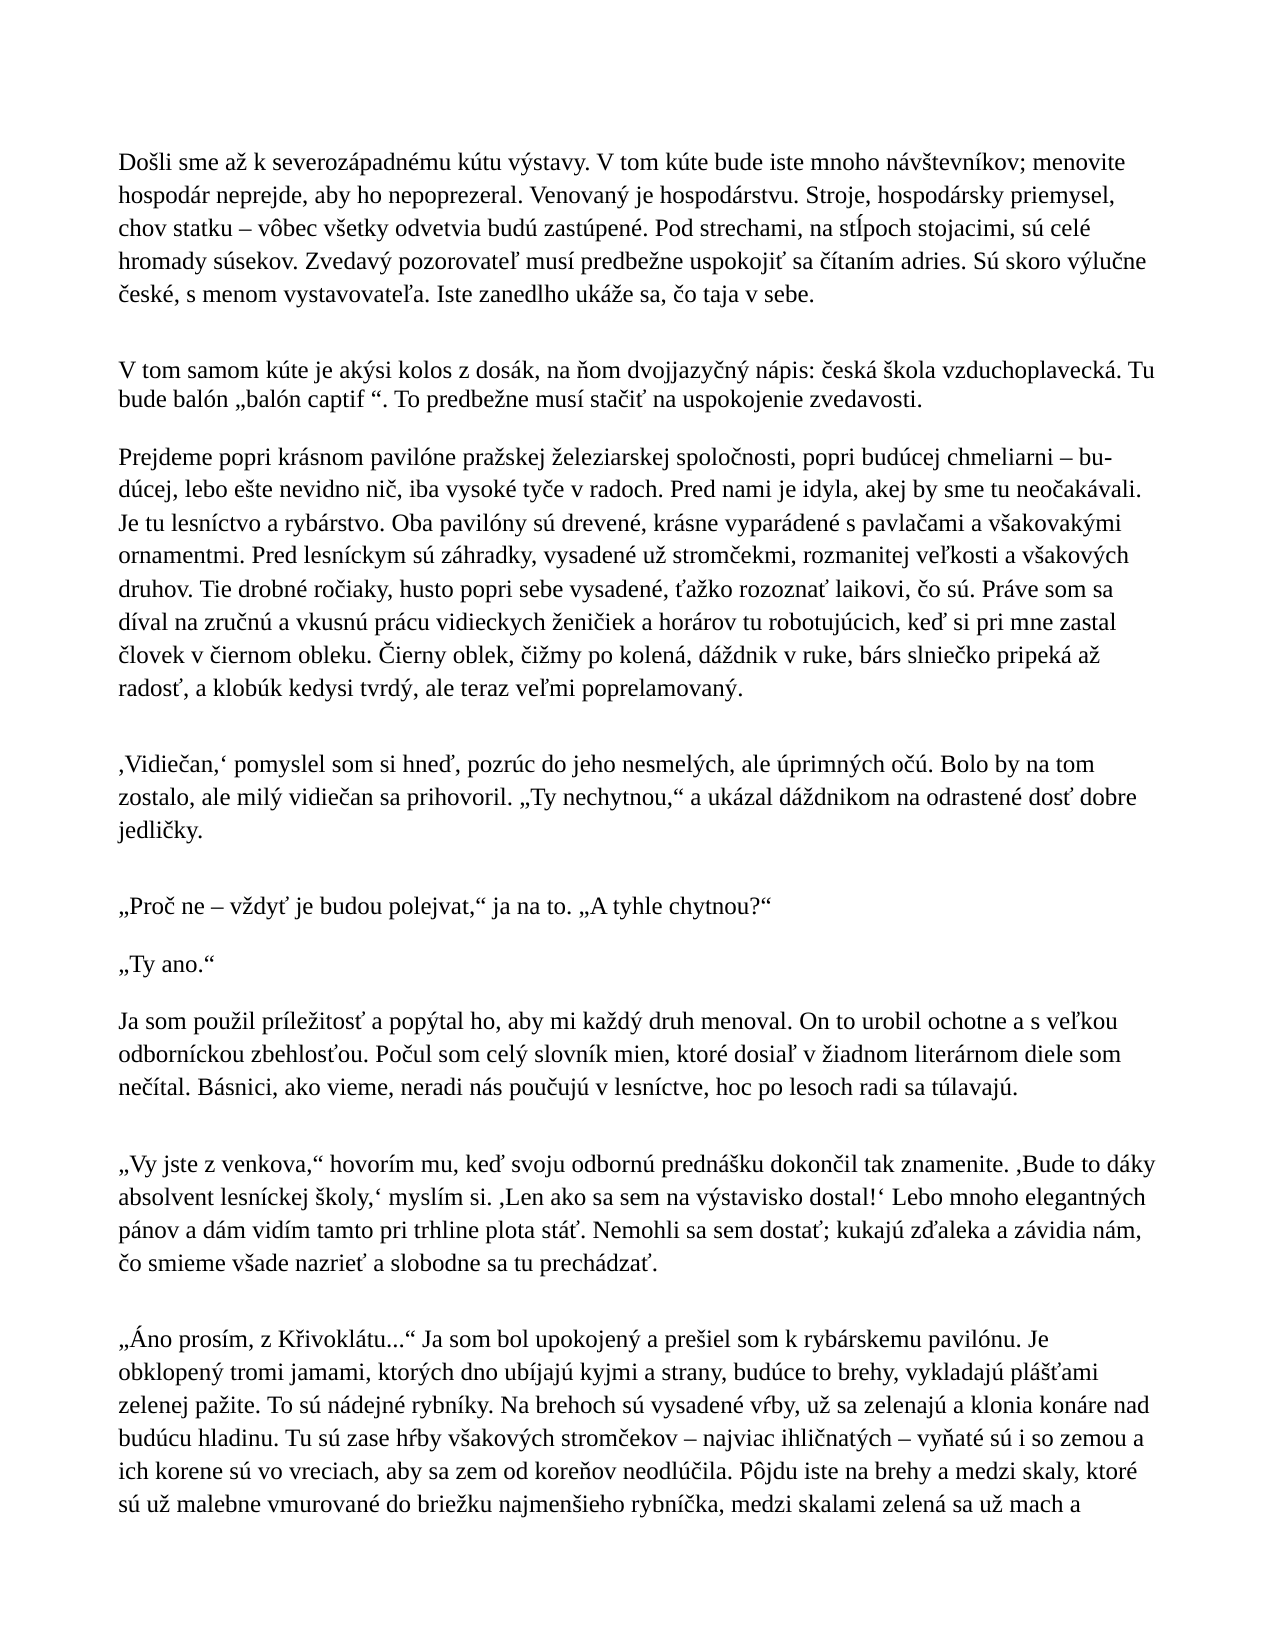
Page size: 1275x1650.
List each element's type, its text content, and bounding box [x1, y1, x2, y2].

text V tom samom kúte je akýsi kolos z dosák, na ňom dvojjazyčný nápis: česká škola vzduchoplavecká. Tu bude balón „balón captif “. To predbežne musí stačiť na uspokojenie zvedavosti. [118, 355, 1157, 413]
text „Vy jste z venkova,“ hovorím mu, keď svoju odbor­nú prednášku dokončil tak znamenite. ,Bude to dáky absolvent lesníckej školy,‘ myslím si. ,Len ako sa sem na výstavisko dostal!‘ Lebo mnoho elegantných pánov a dám vidím tamto pri trhline plota stáť. Nemohli sa sem dostať; kukajú zďaleka a závidia nám, čo smieme všade nazrieť a slobodne sa tu prechádzať. [118, 1149, 1157, 1277]
text „Ty ano.“ [118, 949, 1157, 978]
text Ja som použil príležitosť a popýtal ho, aby mi každý druh menoval. On to urobil ochotne a s veľkou od­borníckou zbehlosťou. Počul som celý slovník mien, ktoré dosiaľ v žiadnom literárnom diele som nečítal. Básnici, ako vieme, neradi nás poučujú v lesníctve, hoc po lesoch radi sa túlavajú. [118, 1006, 1157, 1101]
text „Áno prosím, z Křivoklátu...“ Ja som bol upokojený a prešiel som k rybárskemu pavilónu. Je obklopený tromi jamami, ktorých dno ubíjajú kyjmi a strany, budúce to brehy, vykladajú plášťami zelenej pažite. To sú nádejné rybníky. Na brehoch sú vysadené vŕby, už sa zelenajú a klonia konáre nad budúcu hladinu. Tu sú zase hŕby všakových stromčekov – najviac ihličnatých – vyňaté sú i so zemou a ich korene sú vo vreciach, aby sa zem od koreňov neodlúčila. Pôjdu iste na brehy a medzi skaly, ktoré sú už malebne vmurované do briežku najmen­šieho rybníčka, medzi skalami zelená sa už mach a [118, 1324, 1157, 1518]
text ,Vidiečan,‘ pomyslel som si hneď, pozrúc do jeho nesmelých, ale úprimných očú. Bolo by na tom zostalo, ale milý vidiečan sa prihovoril. „Ty nechytnou,“ a ukázal dáždnikom na odrastené dosť dobre jedličky. [118, 749, 1157, 844]
text Prejdeme popri krásnom pavilóne pražskej žele­ziarskej spoločnosti, popri budúcej chmeliarni – bu­dúcej, lebo ešte nevidno nič, iba vysoké tyče v radoch. Pred nami je idyla, akej by sme tu neočakávali. Je tu lesníctvo a rybárstvo. Oba pavilóny sú drevené, krásne vyparádené s pavlačami a všakovakými orna­mentmi. Pred lesníckym sú záhradky, vysadené už stromčekmi, rozmanitej veľkosti a všakových druhov. Tie drobné ročiaky, husto popri sebe vysadené, ťažko rozoznať laikovi, čo sú. Práve som sa díval na zručnú a vkusnú prácu vidieckych ženičiek a horárov tu robotujúcich, keď si pri mne zastal človek v čiernom obleku. Čierny oblek, čižmy po kolená, dáždnik v ruke, bárs slniečko pripeká až radosť, a klobúk kedysi tvrdý, ale teraz veľmi poprelamovaný. [118, 442, 1157, 701]
text „Proč ne – vždyť je budou polejvat,“ ja na to. „A tyhle chytnou?“ [118, 891, 1157, 920]
text Došli sme až k severozápadnému kútu výstavy. V tom kúte bude iste mnoho návštevníkov; menovite hospodár neprejde, aby ho nepoprezeral. Venovaný je hospodárstvu. Stroje, hospodársky priemysel, chov statku – vôbec všetky odvetvia budú zastúpené. Pod strechami, na stĺpoch stojacimi, sú celé hromady súsekov. Zvedavý pozorovateľ musí predbežne uspokojiť sa čítaním adries. Sú skoro výlučne české, s me­nom vystavovateľa. Iste zanedlho ukáže sa, čo taja v sebe. [118, 147, 1157, 308]
